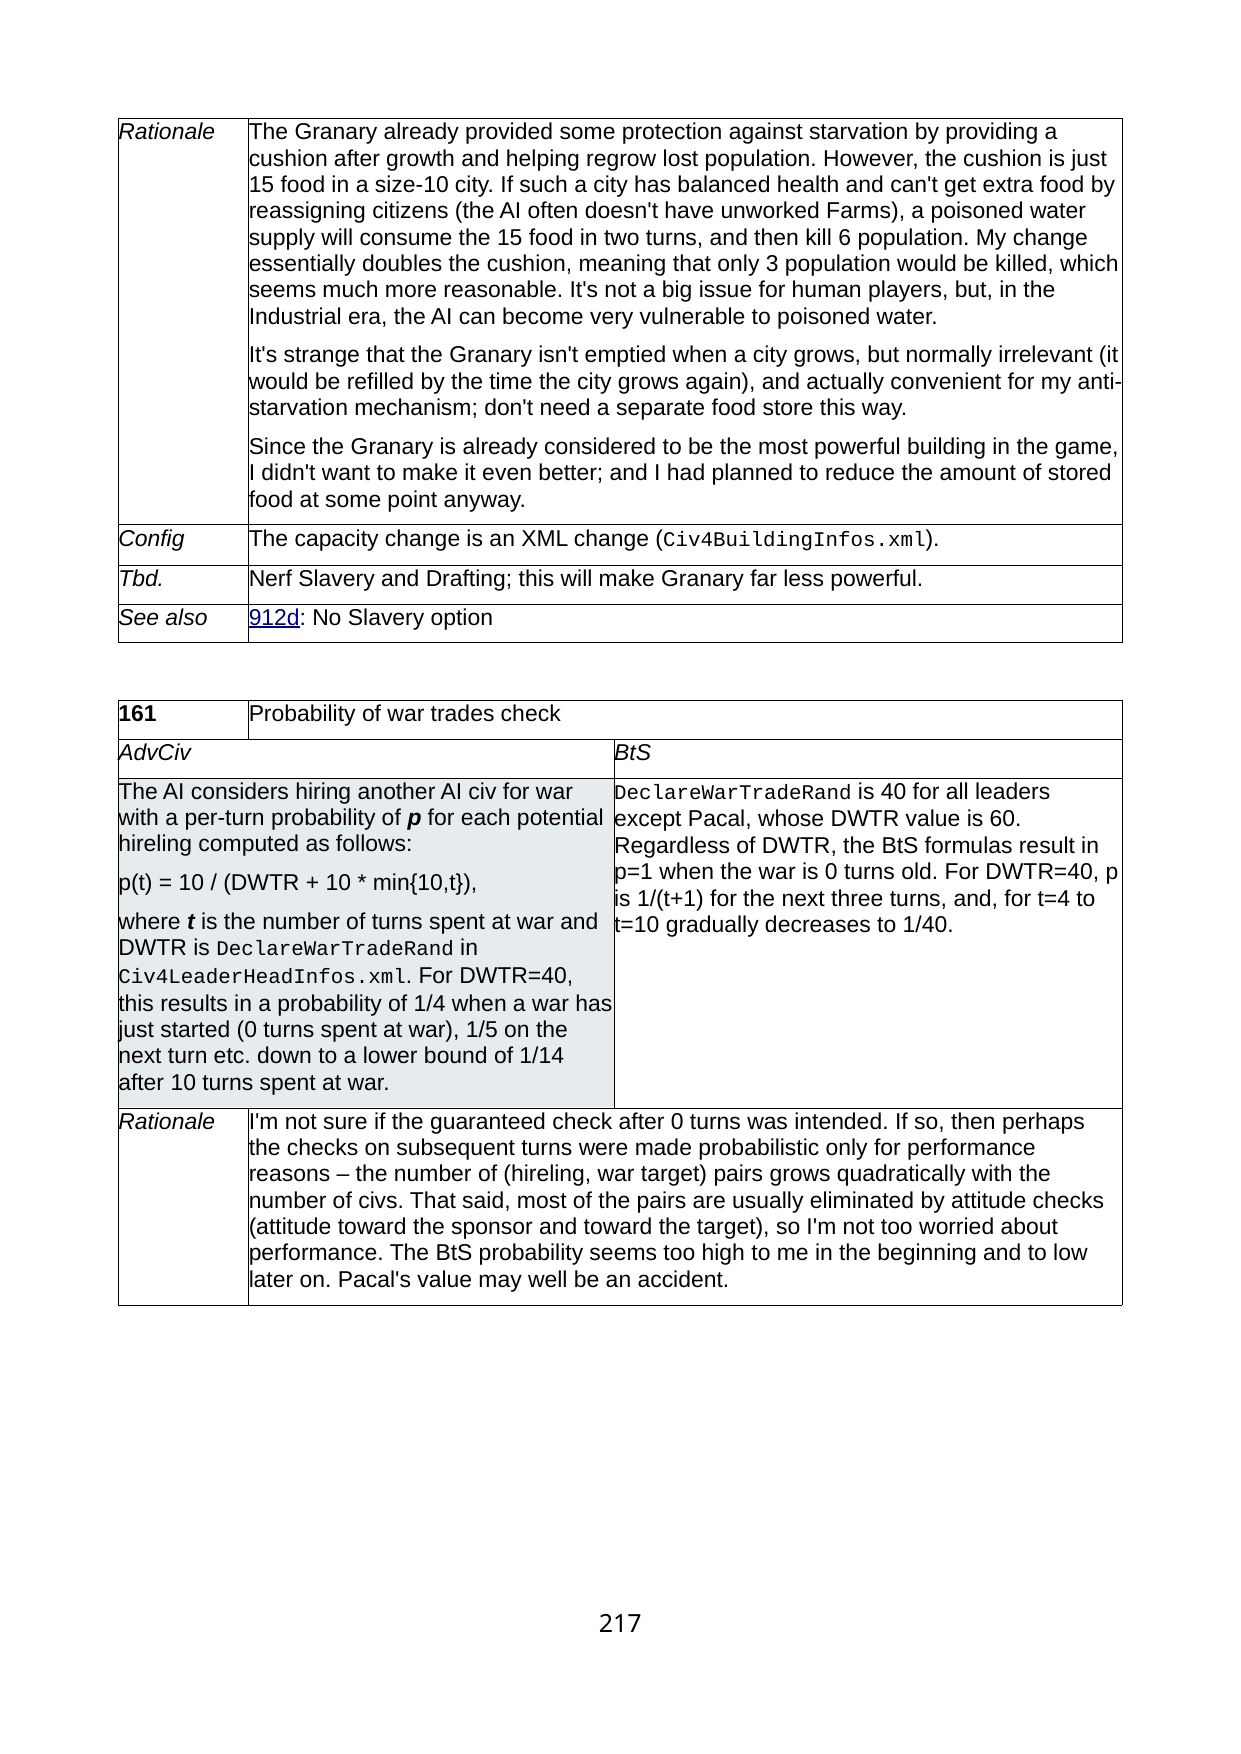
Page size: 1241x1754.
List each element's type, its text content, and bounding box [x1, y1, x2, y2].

table_header 161 [119, 701, 248, 739]
table_cell Nerf Slavery and Drafting; this will make Granary far less powerful. [249, 566, 1122, 603]
table_cell The Granary already provided some protection against starvation by providing a cushion after growth and helping regrow lost population. However, the cushion is just 15 food in a size-10 city. If such a city has balanced health and can't get extra food by reassigning citizens (the AI often doesn't have unworked Farms), a poisoned water supply will consume the 15 food in two turns, and then kill 6 population. My change essentially doubles the cushion, meaning that only 3 population would be killed, which seems much more reasonable. It's not a big issue for human players, but, in the Industrial era, the AI can become very vulnerable to poisoned water. It's strange that the Granary isn't emptied when a city grows, but normally irrelevant (it would be refilled by the time the city grows again), and actually convenient for my anti-starvation mechanism; don't need a separate food store this way. Since the Granary is already considered to be the most powerful building in the game, I didn't want to make it even better; and I had planned to reduce the amount of stored food at some point anyway. [249, 119, 1122, 524]
table_cell Rationale [119, 1109, 248, 1304]
table_cell AdvCiv [119, 740, 614, 778]
table_cell Config [119, 525, 248, 564]
table_cell Tbd. [119, 566, 248, 603]
table_cell Rationale [119, 119, 248, 524]
table_cell I'm not sure if the guaranteed check after 0 turns was intended. If so, then perhaps the checks on subsequent turns were made probabilistic only for performance reasons – the number of (hireling, war target) pairs grows quadratically with the number of civs. That said, most of the pairs are usually eliminated by attitude checks (attitude toward the sponsor and toward the target), so I'm not too worried about performance. The BtS probability seems too high to me in the beginning and to low later on. Pacal's value may well be an accident. [249, 1109, 1122, 1304]
table_cell 912d: No Slavery option [249, 605, 1122, 642]
table_cell The capacity change is an XML change (Civ4BuildingInfos.xml). [249, 525, 1122, 564]
table_cell The AI considers hiring another AI civ for war with a per-turn probability of p for each potential hireling computed as follows: p(t) = 10 / (DWTR + 10 * min{10,t}), where t is the number of turns spent at war and DWTR is DeclareWarTradeRand in Civ4LeaderHeadInfos.xml. For DWTR=40, this results in a probability of 1/4 when a war has just started (0 turns spent at war), 1/5 on the next turn etc. down to a lower bound of 1/14 after 10 turns spent at war. [119, 779, 614, 1107]
table_cell See also [119, 605, 248, 642]
table_header Probability of war trades check [249, 701, 1122, 739]
table_cell BtS [615, 740, 1122, 778]
table_cell DeclareWarTradeRand is 40 for all leaders except Pacal, whose DWTR value is 60. Regardless of DWTR, the BtS formulas result in p=1 when the war is 0 turns old. For DWTR=40, p is 1/(t+1) for the next three turns, and, for t=4 to t=10 gradually decreases to 1/40. [615, 779, 1122, 1107]
